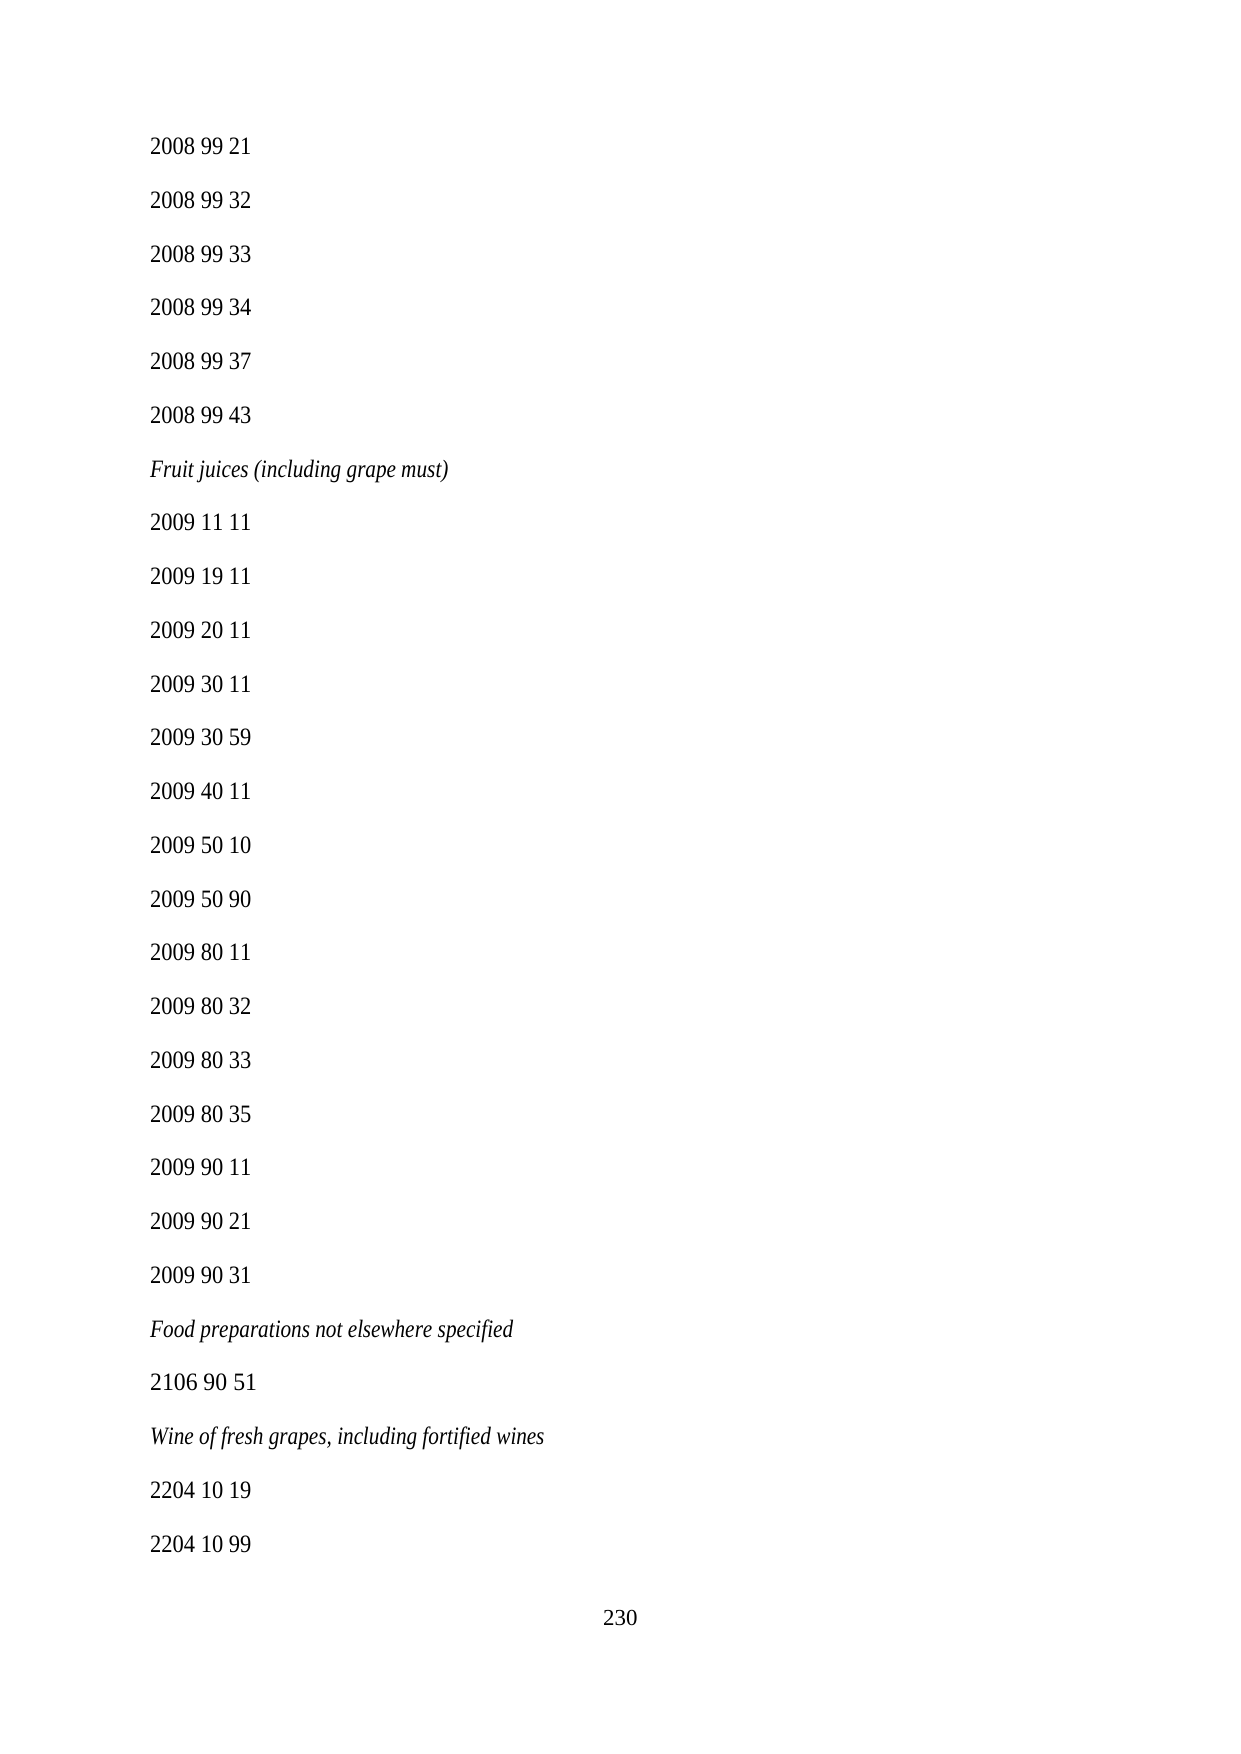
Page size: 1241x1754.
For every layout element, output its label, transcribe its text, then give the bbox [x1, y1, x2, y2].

text 2008 99 21 [150, 131, 1090, 160]
text 2009 90 21 [150, 1206, 1090, 1235]
text 2106 90 51 [150, 1367, 1090, 1396]
text 2009 50 10 [150, 830, 1090, 859]
text 2204 10 99 [150, 1529, 1090, 1557]
text 2009 80 33 [150, 1045, 1090, 1074]
text 2009 30 59 [150, 722, 1090, 751]
text 2204 10 19 [150, 1475, 1090, 1504]
text 2009 80 11 [150, 937, 1090, 966]
text 2009 20 11 [150, 615, 1090, 644]
text Food preparations not elsewhere specified [150, 1314, 1090, 1342]
text 2009 50 90 [150, 884, 1090, 912]
text 2009 40 11 [150, 776, 1090, 805]
text 2009 19 11 [150, 561, 1090, 590]
text 2008 99 32 [150, 185, 1090, 214]
text 2008 99 33 [150, 239, 1090, 267]
text 2009 90 31 [150, 1260, 1090, 1289]
text 2009 80 32 [150, 991, 1090, 1020]
text 2008 99 43 [150, 400, 1090, 429]
text 2009 90 11 [150, 1152, 1090, 1181]
text 2008 99 34 [150, 292, 1090, 321]
text Fruit juices (including grape must) [150, 454, 1090, 482]
text Wine of fresh grapes, including fortified wines [150, 1421, 1090, 1450]
text 2008 99 37 [150, 346, 1090, 375]
text 2009 80 35 [150, 1099, 1090, 1127]
text 2009 11 11 [150, 507, 1090, 536]
text 2009 30 11 [150, 669, 1090, 697]
